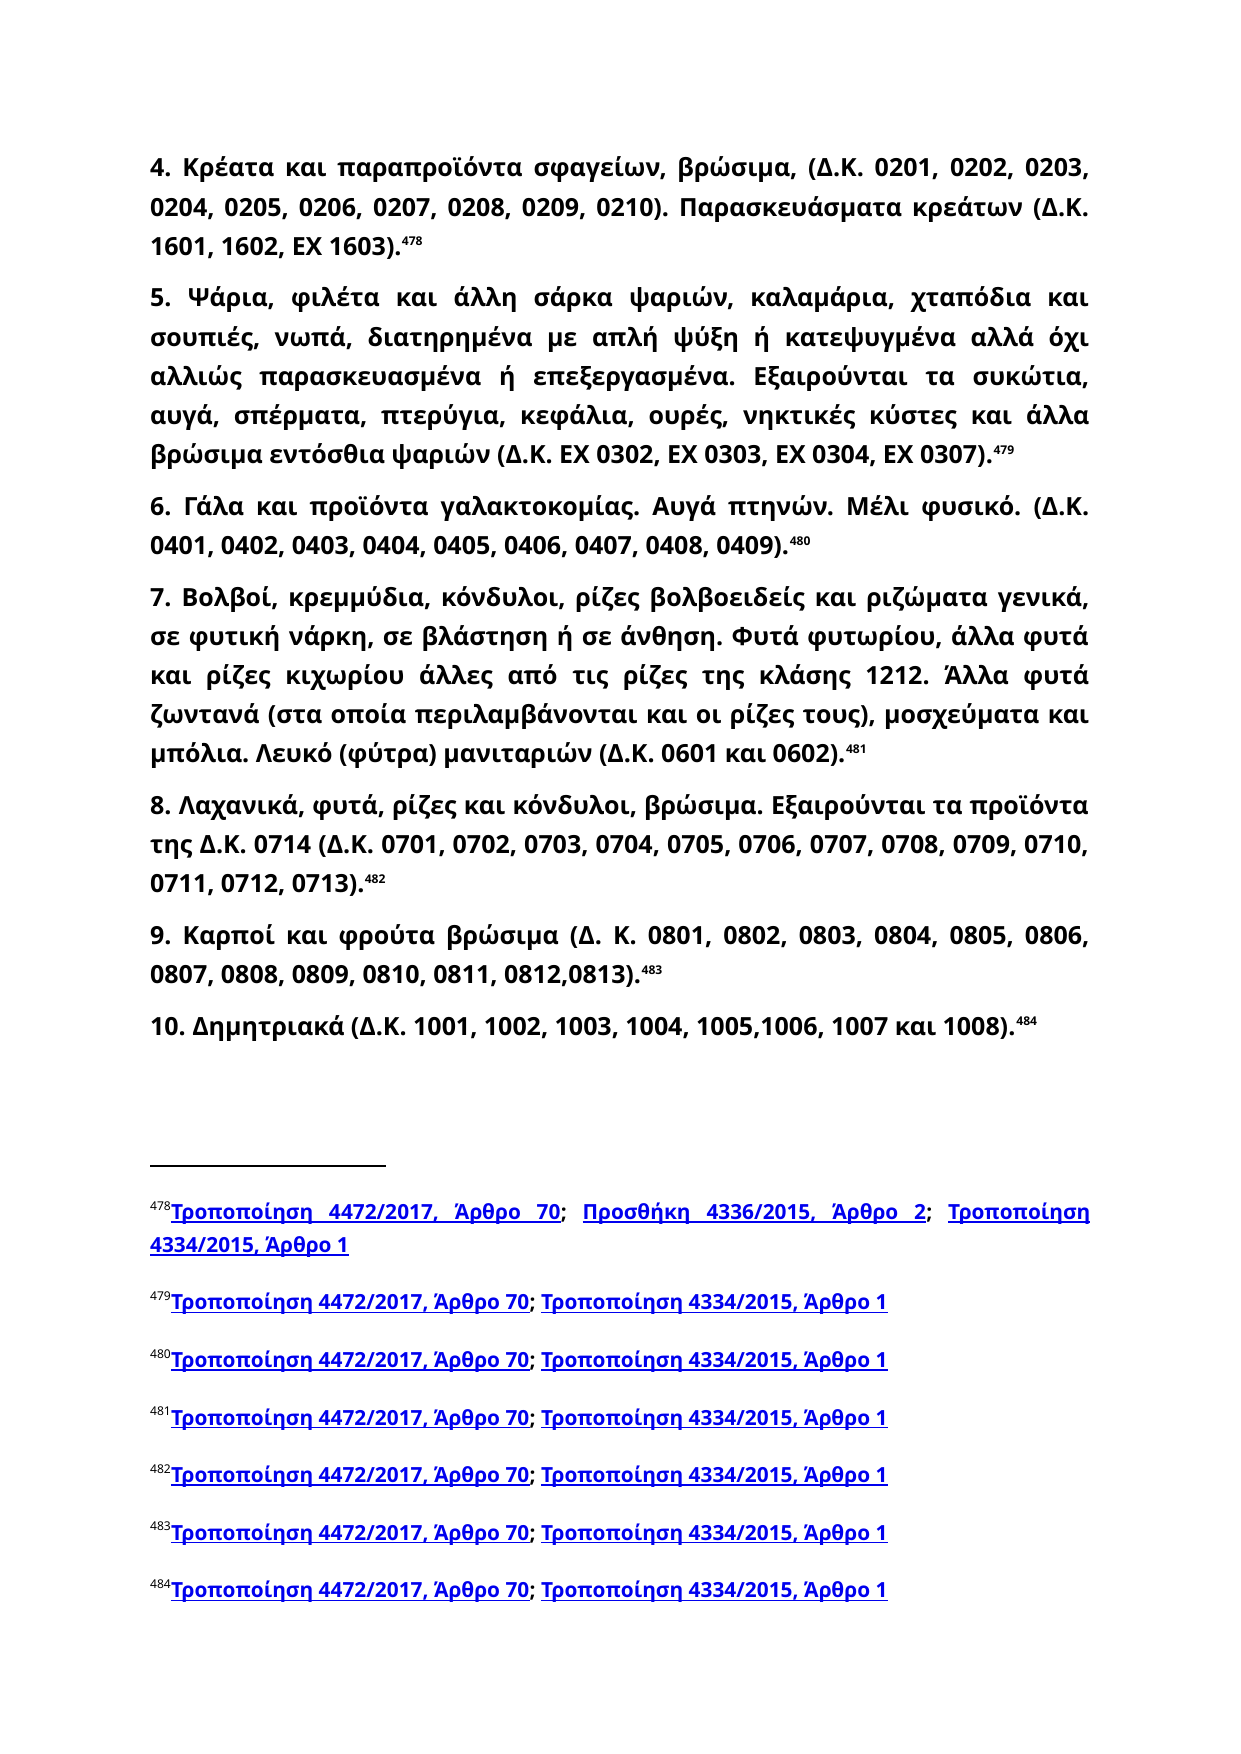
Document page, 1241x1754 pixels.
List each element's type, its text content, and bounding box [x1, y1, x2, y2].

text Τροποποίηση 4472/2017, Άρθρο 70; Τροποποίηση 4334/2015, Άρθρο 1 [150, 1287, 1090, 1316]
text 10. Δημητριακά (Δ.Κ. 1001, 1002, 1003, 1004, 1005,1006, 1007 και 1008). [150, 1008, 1090, 1042]
text 9. Καρποί και φρούτα βρώσιμα (Δ. Κ. 0801, 0802, 0803, 0804, 0805, 0806, 0807, 0808, 0809, 0810, 0811, 0812,0813). [150, 917, 1090, 991]
text Τροποποίηση 4472/2017, Άρθρο 70; Προσθήκη 4336/2015, Άρθρο 2; Τροποποίηση 4334/2015, Άρθρο 1 [150, 1197, 1090, 1258]
text Τροποποίηση 4472/2017, Άρθρο 70; Τροποποίηση 4334/2015, Άρθρο 1 [150, 1518, 1090, 1546]
text Τροποποίηση 4472/2017, Άρθρο 70; Τροποποίηση 4334/2015, Άρθρο 1 [150, 1403, 1090, 1431]
text Τροποποίηση 4472/2017, Άρθρο 70; Τροποποίηση 4334/2015, Άρθρο 1 [150, 1576, 1090, 1604]
text 7. Βολβοί, κρεμμύδια, κόνδυλοι, ρίζες βολβοειδείς και ριζώματα γενικά, σε φυτική νάρκη, σε βλάστηση ή σε άνθηση. Φυτά φυτωρίου, άλλα φυτά και ρίζες κιχωρίου άλλες από τις ρίζες της κλάσης 1212. Άλλα φυτά ζωντανά (στα οποία περιλαμβάνονται και οι ρίζες τους), μοσχεύματα και μπόλια. Λευκό (φύτρα) μανιταριών (Δ.Κ. 0601 και 0602). [150, 579, 1090, 770]
text 8. Λαχανικά, φυτά, ρίζες και κόνδυλοι, βρώσιμα. Εξαιρούνται τα προϊόντα της Δ.Κ. 0714 (Δ.Κ. 0701, 0702, 0703, 0704, 0705, 0706, 0707, 0708, 0709, 0710, 0711, 0712, 0713). [150, 787, 1090, 900]
text 6. Γάλα και προϊόντα γαλακτοκομίας. Αυγά πτηνών. Μέλι φυσικό. (Δ.Κ. 0401, 0402, 0403, 0404, 0405, 0406, 0407, 0408, 0409). [150, 488, 1090, 562]
text Τροποποίηση 4472/2017, Άρθρο 70; Τροποποίηση 4334/2015, Άρθρο 1 [150, 1460, 1090, 1489]
text 4. Κρέατα και παραπροϊόντα σφαγείων, βρώσιμα, (Δ.Κ. 0201, 0202, 0203, 0204, 0205, 0206, 0207, 0208, 0209, 0210). Παρασκευάσματα κρεάτων (Δ.Κ. 1601, 1602, ΕΧ 1603). [150, 150, 1090, 262]
text 5. Ψάρια, φιλέτα και άλλη σάρκα ψαριών, καλαμάρια, χταπόδια και σουπιές, νωπά, διατηρημένα με απλή ψύξη ή κατεψυγμένα αλλά όχι αλλιώς παρασκευασμένα ή επεξεργασμένα. Εξαιρούνται τα συκώτια, αυγά, σπέρματα, πτερύγια, κεφάλια, ουρές, νηκτικές κύστες και άλλα βρώσιμα εντόσθια ψαριών (Δ.Κ. ΕΧ 0302, ΕΧ 0303, ΕΧ 0304, ΕΧ 0307). [150, 280, 1090, 471]
text Τροποποίηση 4472/2017, Άρθρο 70; Τροποποίηση 4334/2015, Άρθρο 1 [150, 1345, 1090, 1373]
